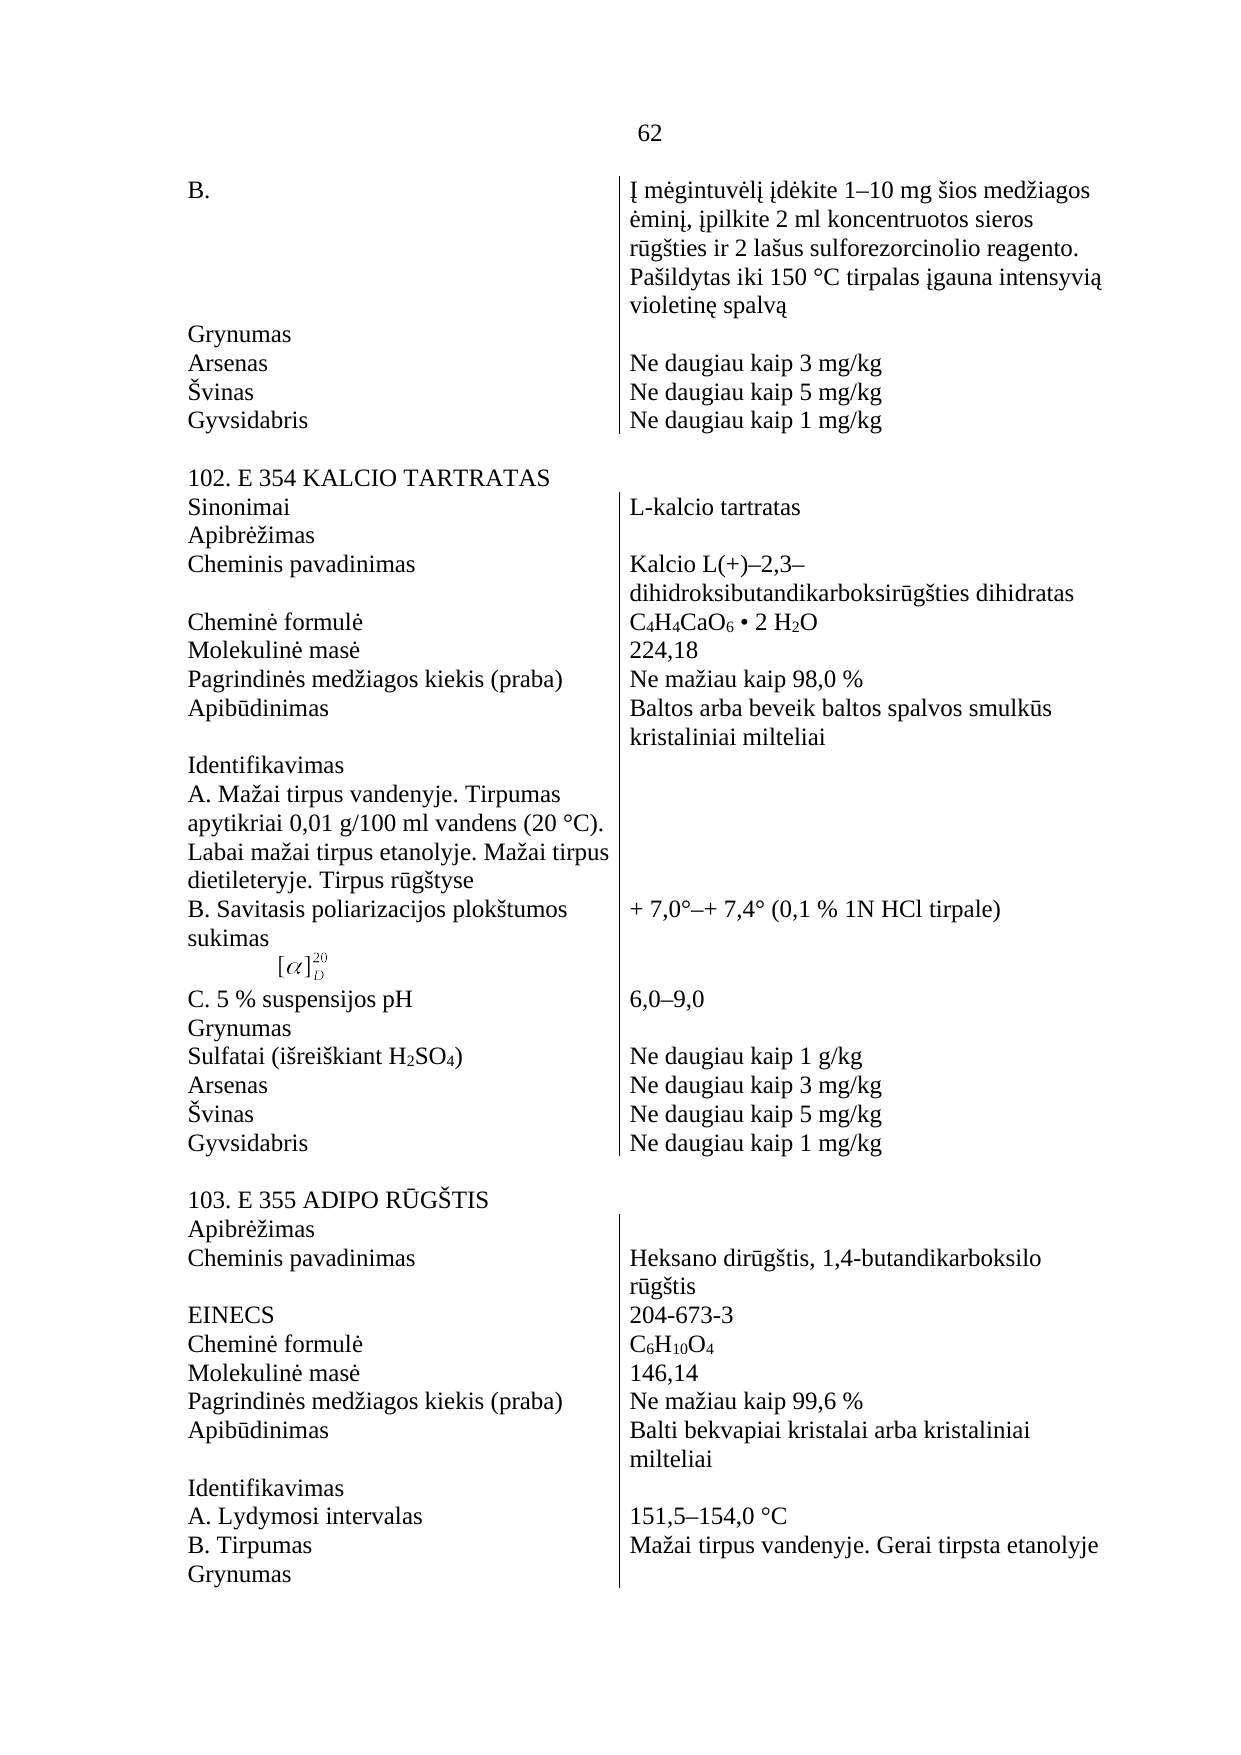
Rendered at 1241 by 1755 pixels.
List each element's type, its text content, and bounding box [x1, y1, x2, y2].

table_cell + 7,0°–+ 7,4° (0,1 % 1N HCl tirpale) [620, 894, 1122, 984]
table_cell Apibrėžimas [177, 1214, 619, 1243]
table_cell Apibūdinimas [177, 1415, 619, 1473]
table_cell Apibūdinimas [177, 693, 619, 751]
table_cell Ne daugiau kaip 1 g/kg [620, 1041, 1122, 1070]
table_cell Cheminė formulė [177, 607, 619, 636]
table_cell Ne daugiau kaip 1 mg/kg [620, 406, 1122, 434]
table_cell Ne mažiau kaip 98,0 % [620, 664, 1122, 693]
table_cell B. Tirpumas [177, 1530, 619, 1559]
table_header 102. E 354 KALCIO TARTRATAS [177, 463, 1122, 492]
table_cell Grynumas [177, 1559, 619, 1588]
table_cell Apibrėžimas [177, 521, 619, 549]
table_cell Molekulinė masė [177, 636, 619, 664]
table_cell Į mėgintuvėlį įdėkite 1–10 mg šios medžiagos ėminį, įpilkite 2 ml koncentruotos sieros rūgšties ir 2 lašus sulforezorcinolio reagento. Pašildytas iki 150 °C tirpalas įgauna intensyvią violetinę spalvą [620, 176, 1122, 319]
table_cell Ne mažiau kaip 99,6 % [620, 1386, 1122, 1415]
table_cell Cheminis pavadinimas [177, 1243, 619, 1300]
table_cell 146,14 [620, 1358, 1122, 1386]
table_cell EINECS [177, 1300, 619, 1329]
table_cell Identifikavimas [177, 751, 619, 779]
table_cell Sinonimai [177, 492, 619, 521]
table_cell L-kalcio tartratas [620, 492, 1122, 521]
table_cell Ne daugiau kaip 3 mg/kg [620, 1070, 1122, 1099]
table_cell 6,0–9,0 [620, 984, 1122, 1013]
table_cell 151,5–154,0 °C [620, 1501, 1122, 1530]
table_cell Švinas [177, 377, 619, 406]
table_cell Kalcio L(+)–2,3–dihidroksibutandikarboksirūgšties dihidratas [620, 549, 1122, 607]
table_cell C6H10O4 [620, 1329, 1122, 1358]
table_cell Cheminis pavadinimas [177, 549, 619, 607]
table_cell [620, 521, 1122, 549]
table_cell [620, 1214, 1122, 1243]
table_cell A. Lydymosi intervalas [177, 1501, 619, 1530]
table_cell Arsenas [177, 348, 619, 377]
table_cell [620, 1013, 1122, 1041]
table_cell A. Mažai tirpus vandenyje. Tirpumas apytikriai 0,01 g/100 ml vandens (20 °C). Labai mažai tirpus etanolyje. Mažai tirpus dietileteryje. Tirpus rūgštyse [177, 779, 619, 894]
table_cell 204-673-3 [620, 1300, 1122, 1329]
table_cell 224,18 [620, 636, 1122, 664]
table_cell Mažai tirpus vandenyje. Gerai tirpsta etanolyje [620, 1530, 1122, 1559]
table_cell Sulfatai (išreiškiant H2SO4) [177, 1041, 619, 1070]
table_cell Grynumas [177, 319, 619, 348]
table_cell B. Savitasis poliarizacijos plokštumos sukimas [177, 894, 619, 984]
table_cell Ne daugiau kaip 1 mg/kg [620, 1128, 1122, 1156]
table_cell B. [177, 176, 619, 319]
table_cell Ne daugiau kaip 5 mg/kg [620, 377, 1122, 406]
table_cell Arsenas [177, 1070, 619, 1099]
table_cell Cheminė formulė [177, 1329, 619, 1358]
table_cell Pagrindinės medžiagos kiekis (praba) [177, 664, 619, 693]
table_cell [620, 779, 1122, 894]
table_cell [620, 319, 1122, 348]
table_cell Švinas [177, 1099, 619, 1128]
table_cell Pagrindinės medžiagos kiekis (praba) [177, 1386, 619, 1415]
table_cell Grynumas [177, 1013, 619, 1041]
table_cell Gyvsidabris [177, 1128, 619, 1156]
table_cell [620, 1559, 1122, 1588]
table_cell Identifikavimas [177, 1473, 619, 1501]
table_header 103. E 355 ADIPO RŪGŠTIS [177, 1185, 1122, 1214]
table_cell C. 5 % suspensijos pH [177, 984, 619, 1013]
table_cell Ne daugiau kaip 5 mg/kg [620, 1099, 1122, 1128]
table_cell Heksano dirūgštis, 1,4-butandikarboksilo rūgštis [620, 1243, 1122, 1300]
table_cell C4H4CaO6 • 2 H2O [620, 607, 1122, 636]
table_cell Baltos arba beveik baltos spalvos smulkūs kristaliniai milteliai [620, 693, 1122, 751]
table_cell Balti bekvapiai kristalai arba kristaliniai milteliai [620, 1415, 1122, 1473]
table_cell Molekulinė masė [177, 1358, 619, 1386]
table_cell Ne daugiau kaip 3 mg/kg [620, 348, 1122, 377]
table_cell [620, 751, 1122, 779]
table_cell [620, 1473, 1122, 1501]
table_cell Gyvsidabris [177, 406, 619, 434]
